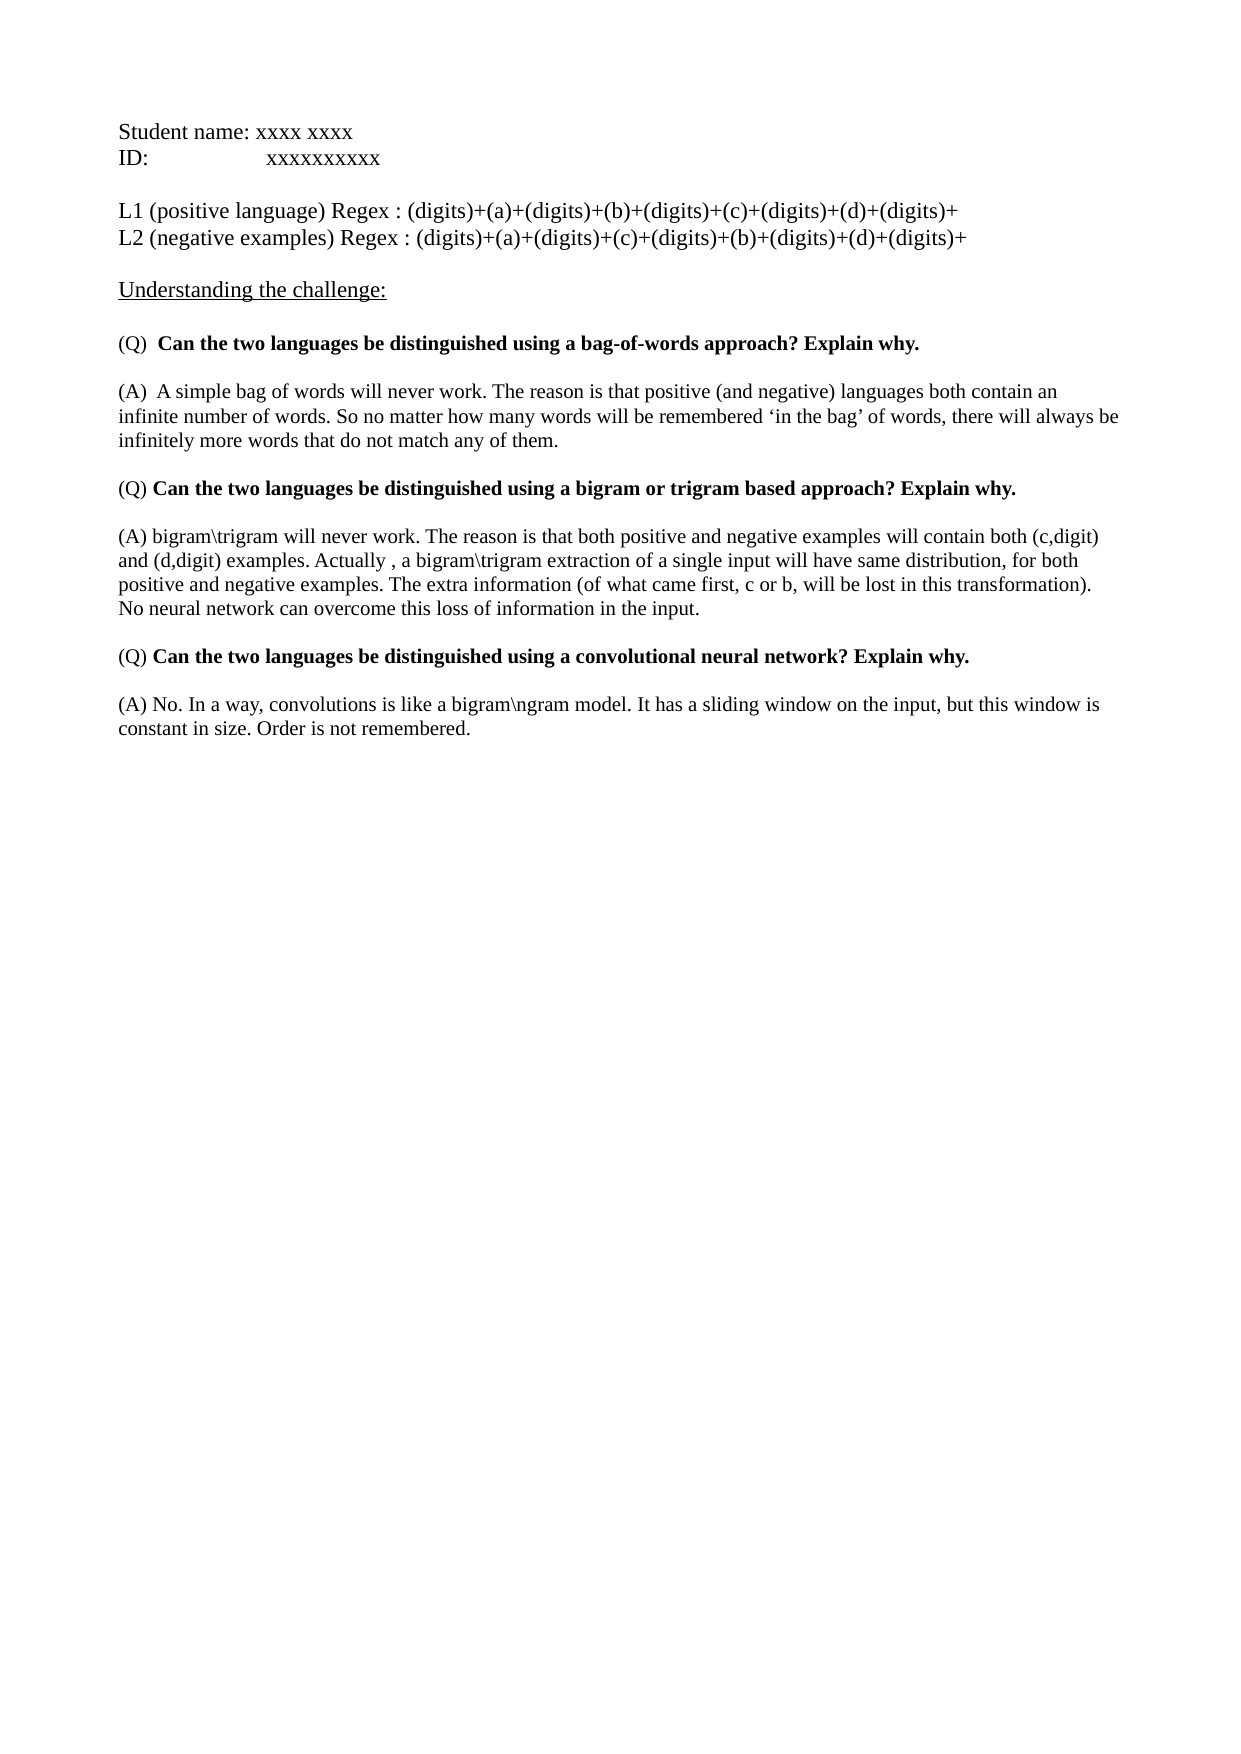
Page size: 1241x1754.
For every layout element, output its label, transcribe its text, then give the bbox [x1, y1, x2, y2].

text L2 (negative examples) Regex : (digits)+(a)+(digits)+(c)+(digits)+(b)+(digits)+(d)+(digits)+ [118, 223, 1122, 250]
text Student name: xxxx xxxx [118, 118, 1122, 144]
text (Q) Can the two languages be distinguished using a bag-of-words approach? Explain why. [118, 331, 1122, 355]
text (Q) Can the two languages be distinguished using a bigram or trigram based approach? Explain why. [118, 476, 1122, 500]
text ID: xxxxxxxxxx [118, 144, 1122, 171]
text (A) bigram\trigram will never work. The reason is that both positive and negative examples will contain both (c,digit) and (d,digit) examples. Actually , a bigram\trigram extraction of a single input will have same distribution, for both positive and negative examples. The extra information (of what came first, c or b, will be lost in this transformation). No neural network can overcome this loss of information in the input. [118, 524, 1122, 620]
text (A) A simple bag of words will never work. The reason is that positive (and negative) languages both contain an infinite number of words. So no matter how many words will be remembered ‘in the bag’ of words, there will always be infinitely more words that do not match any of them. [118, 379, 1122, 452]
text L1 (positive language) Regex : (digits)+(a)+(digits)+(b)+(digits)+(c)+(digits)+(d)+(digits)+ [118, 197, 1122, 223]
text Understanding the challenge: [118, 276, 1122, 303]
text (A) No. In a way, convolutions is like a bigram\ngram model. It has a sliding window on the input, but this window is constant in size. Order is not remembered. [118, 692, 1122, 740]
text (Q) Can the two languages be distinguished using a convolutional neural network? Explain why. [118, 644, 1122, 668]
